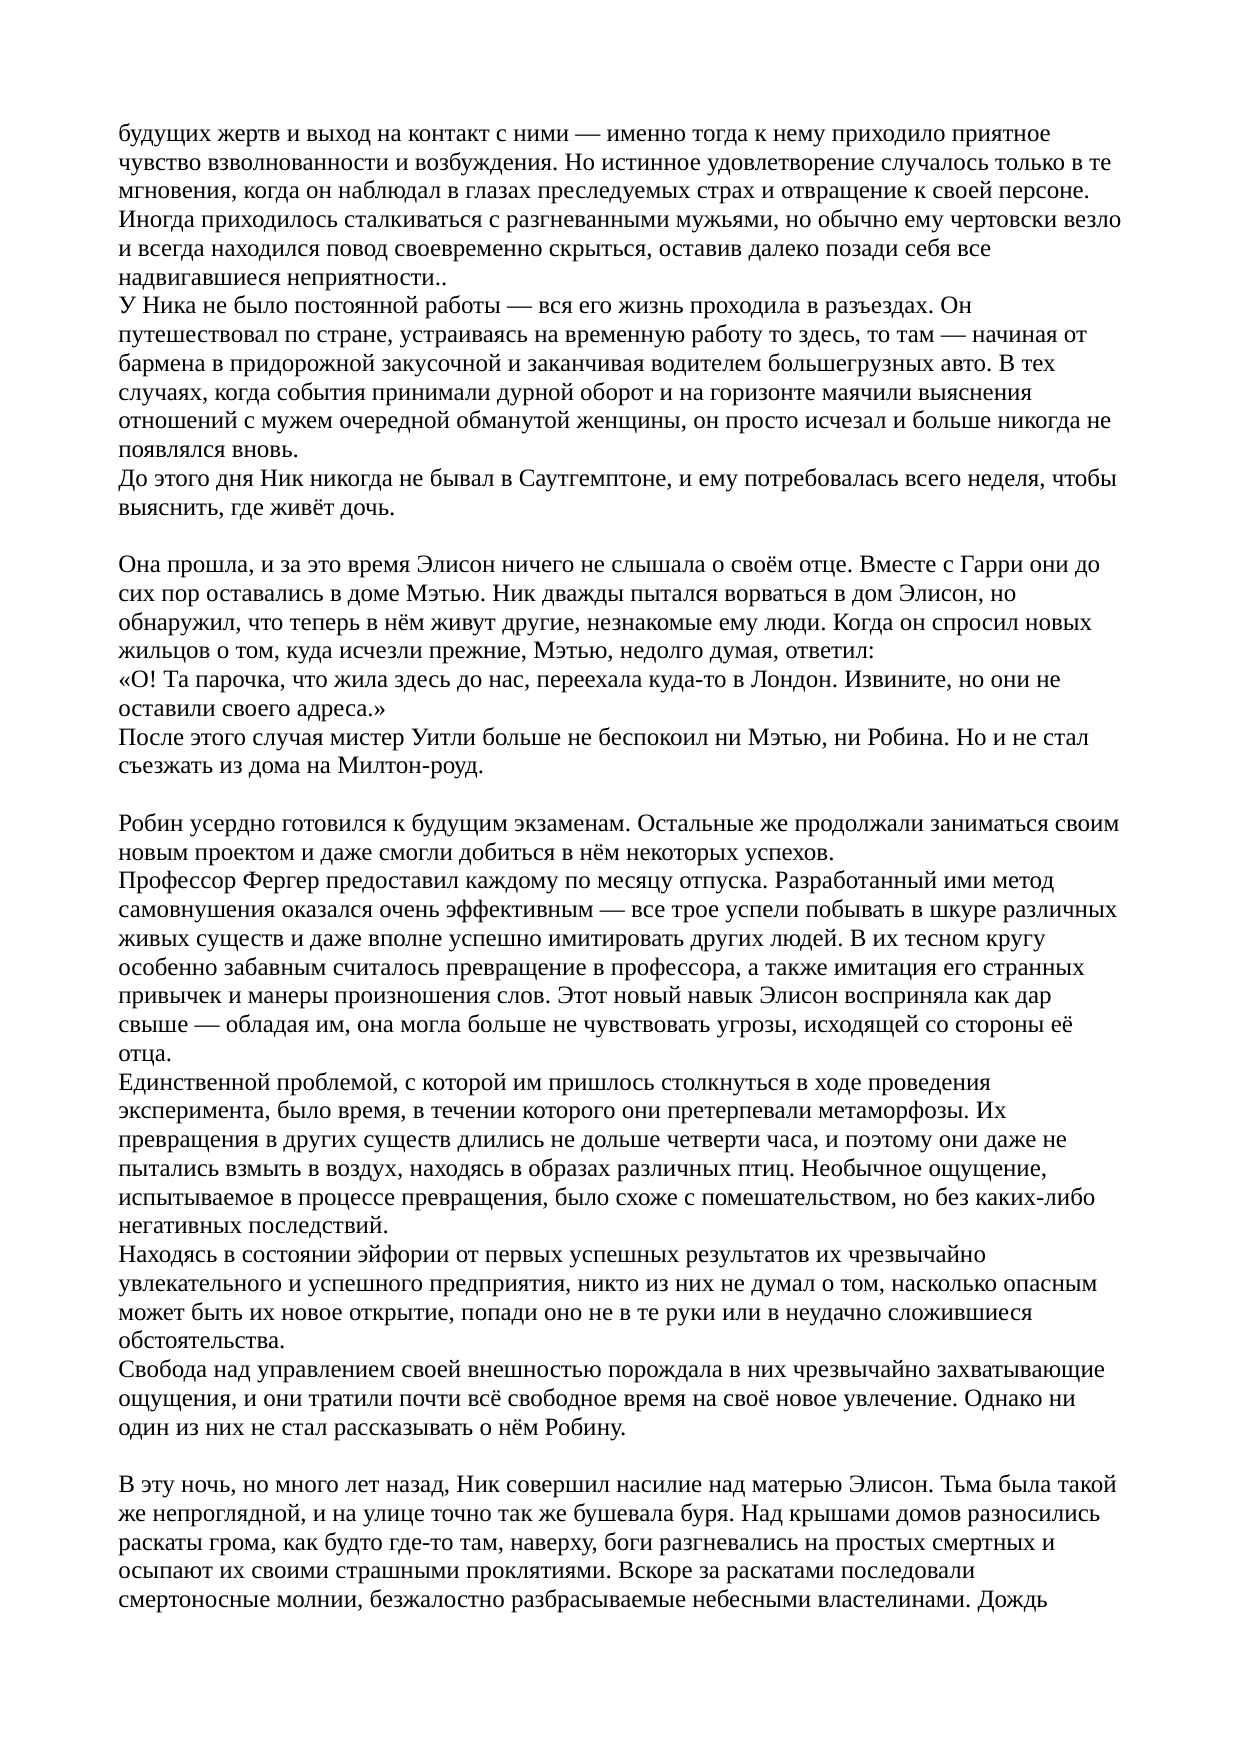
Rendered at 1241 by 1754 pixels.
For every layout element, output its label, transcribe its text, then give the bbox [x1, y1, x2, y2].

text Профессор Фергер предоставил каждому по месяцу отпуска. Разработанный ими метод самовнушения оказался очень эффективным — все трое успели побывать в шкуре различных живых существ и даже вполне успешно имитировать других людей. В их тесном кругу особенно забавным считалось превращение в профессора, а также имитация его странных привычек и манеры произношения слов. Этот новый навык Элисон восприняла как дар свыше — обладая им, она могла больше не чувствовать угрозы, исходящей со стороны её отца. [118, 866, 1122, 1067]
text Робин усердно готовился к будущим экзаменам. Остальные же продолжали заниматься своим новым проектом и даже смогли добиться в нём некоторых успехов. [118, 808, 1122, 866]
text Свобода над управлением своей внешностью порождала в них чрезвычайно захватывающие ощущения, и они тратили почти всё свободное время на своё новое увлечение. Однако ни один из них не стал рассказывать о нём Робину. [118, 1354, 1122, 1441]
text После этого случая мистер Уитли больше не беспокоил ни Мэтью, ни Робина. Но и не стал съезжать из дома на Милтон-роуд. [118, 722, 1122, 779]
text Находясь в состоянии эйфории от первых успешных результатов их чрезвычайно увлекательного и успешного предприятия, никто из них не думал о том, насколько опасным может быть их новое открытие, попади оно не в те руки или в неудачно сложившиеся обстоятельства. [118, 1239, 1122, 1354]
text «О! Та парочка, что жила здесь до нас, переехала куда-то в Лондон. Извините, но они не оставили своего адреса.» [118, 664, 1122, 722]
text Она прошла, и за это время Элисон ничего не слышала о своём отце. Вместе с Гарри они до сих пор оставались в доме Мэтью. Ник дважды пытался ворваться в дом Элисон, но обнаружил, что теперь в нём живут другие, незнакомые ему люди. Когда он спросил новых жильцов о том, куда исчезли прежние, Мэтью, недолго думая, ответил: [118, 549, 1122, 664]
text Единственной проблемой, с которой им пришлось столкнуться в ходе проведения эксперимента, было время, в течении которого они претерпевали метаморфозы. Их превращения в других существ длились не дольше четверти часа, и поэтому они даже не пытались взмыть в воздух, находясь в образах различных птиц. Необычное ощущение, испытываемое в процессе превращения, было схоже с помешательством, но без каких-либо негативных последствий. [118, 1067, 1122, 1239]
text До этого дня Ник никогда не бывал в Саутгемптоне, и ему потребовалась всего неделя, чтобы выяснить, где живёт дочь. [118, 463, 1122, 521]
text будущих жертв и выход на контакт с ними — именно тогда к нему приходило приятное чувство взволнованности и возбуждения. Но истинное удовлетворение случалось только в те мгновения, когда он наблюдал в глазах преследуемых страх и отвращение к своей персоне. Иногда приходилось сталкиваться с разгневанными мужьями, но обычно ему чертовски везло и всегда находился повод своевременно скрыться, оставив далеко позади себя все надвигавшиеся неприятности.. [118, 118, 1122, 291]
text В эту ночь, но много лет назад, Ник совершил насилие над матерью Элисон. Тьма была такой же непроглядной, и на улице точно так же бушевала буря. Над крышами домов разносились раскаты грома, как будто где-то там, наверху, боги разгневались на простых смертных и осыпают их своими страшными проклятиями. Вскоре за раскатами последовали смертоносные молнии, безжалостно разбрасываемые небесными властелинами. Дождь [118, 1469, 1122, 1613]
text У Ника не было постоянной работы — вся его жизнь проходила в разъездах. Он путешествовал по стране, устраиваясь на временную работу то здесь, то там — начиная от бармена в придорожной закусочной и заканчивая водителем большегрузных авто. В тех случаях, когда события принимали дурной оборот и на горизонте маячили выяснения отношений с мужем очередной обманутой женщины, он просто исчезал и больше никогда не появлялся вновь. [118, 291, 1122, 463]
